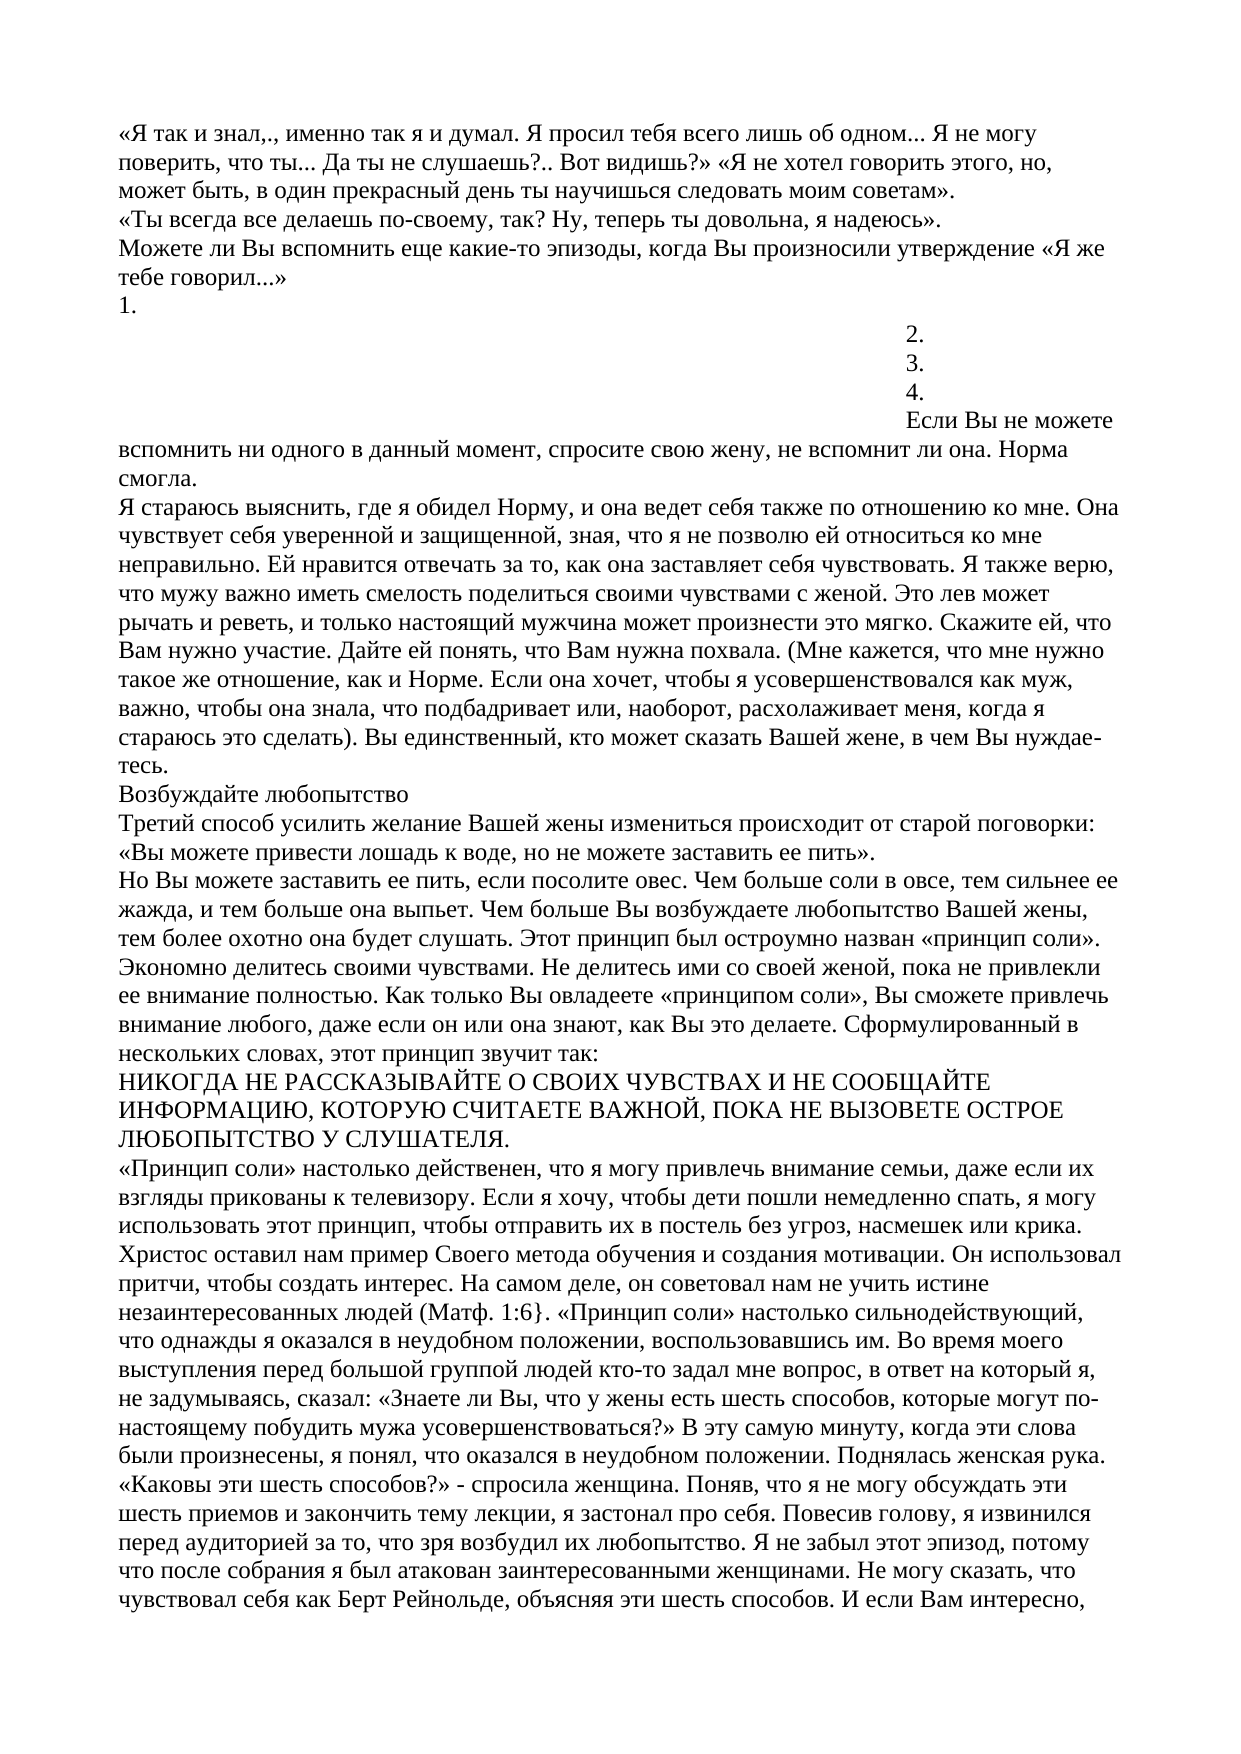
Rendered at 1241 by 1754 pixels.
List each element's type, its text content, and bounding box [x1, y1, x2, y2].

text «Принцип соли» настолько действенен, что я могу при­влечь внимание семьи, даже если их взгляды прикованы к телевизору. Если я хочу, чтобы дети пошли немедленно спать, я могу использовать этот принцип, чтобы отпра­вить их в постель без угроз, насмешек или крика. Хрис­тос оставил нам пример Своего метода обучения и созда­ния мотивации. Он использовал притчи, чтобы создать интерес. На самом деле, он советовал нам не учить истине незаинтересованных людей (Матф. 1:6}. «Принцип соли» настолько сильнодействующий, что однажды я ока­зался в неудобном положении, воспользовавшись им. Во время моего выступления перед большой группой людей кто-то задал мне вопрос, в ответ на который я, не задумы­ваясь, сказал: «Знаете ли Вы, что у жены есть шесть спо­собов, которые могут по-настоящему побудить мужа усо­вершенствоваться?» В эту самую минуту, когда эти слова были произнесены, я понял, что оказался в неудобном положении. Поднялась женская рука. «Каковы эти шесть способов?» - спросила женщина. Поняв, что я не могу обсуждать эти шесть приемов и закончить тему лекции, я застонал про себя. Повесив голову, я извинился перед аудиторией за то, что зря возбудил их любопытство. Я не забыл этот эпизод, потому что после собрания я был атакован заинтересованными женщинами. Не могу сказать, что чувствовал себя как Берт Рейнольде, объясняя эти шесть способов. И если Вам интересно, [118, 1153, 1122, 1613]
text Если Вы не можете вспомнить ни одного в данный мо­мент, спросите свою жену, не вспомнит ли она. Норма смогла. [118, 406, 1122, 492]
text 3. [118, 348, 1122, 377]
text Возбуждайте любопытство [118, 779, 1122, 808]
text Третий способ усилить желание Вашей жены изме­ниться происходит от старой поговорки: «Вы можете привести лошадь к воде, но не можете заставить ее пить». [118, 808, 1122, 866]
text Но Вы можете заставить ее пить, если посолите овес. Чем больше соли в овсе, тем сильнее ее жажда, и тем больше она выпьет. Чем больше Вы возбуждаете любо­пытство Вашей жены, тем более охотно она будет слу­шать. Этот принцип был остроумно назван «принцип соли». Экономно делитесь своими чувствами. Не де­литесь ими со своей женой, пока не привлекли ее внимание полностью. Как только Вы овладеете «прин­ципом соли», Вы сможете привлечь внимание любого, даже если он или она знают, как Вы это делаете. Сформулированный в нескольких словах, этот принцип звучит так: [118, 866, 1122, 1067]
text «Ты всегда все делаешь по-своему, так? Ну, теперь ты довольна, я надеюсь». [118, 204, 1122, 233]
text Я стараюсь выяснить, где я обидел Норму, и она ве­дет себя также по отношению ко мне. Она чувствует себя уверенной и защищенной, зная, что я не позволю ей относиться ко мне неправильно. Ей нравится отве­чать за то, как она заставляет себя чувствовать. Я также верю, что мужу важно иметь смелость поделиться свои­ми чувствами с женой. Это лев может рычать и реветь, и только настоящий мужчина может произнести это мягко. Скажите ей, что Вам нужно участие. Дайте ей понять, что Вам нужна похвала. (Мне кажется, что мне нужно такое же отношение, как и Норме. Если она хо­чет, чтобы я усовершенствовался как муж, важно, чтобы она знала, что подбадривает или, наоборот, расхолажи­вает меня, когда я стараюсь это сделать). Вы единствен­ный, кто может сказать Вашей жене, в чем Вы нуждае­тесь. [118, 492, 1122, 779]
text 4. [118, 377, 1122, 406]
text Можете ли Вы вспомнить еще какие-то эпизоды, когда Вы произносили утверждение «Я же тебе говорил...» [118, 233, 1122, 291]
text «Я так и знал,., именно так я и думал. Я просил тебя всего лишь об одном... Я не могу поверить, что ты... Да ты не слушаешь?.. Вот видишь?» «Я не хотел говорить этого, но, может быть, в один прекрасный день ты научишься следовать моим советам». [118, 118, 1122, 204]
text 2. [118, 319, 1122, 348]
text 1. [118, 291, 1122, 319]
text НИКОГДА НЕ РАССКАЗЫВАЙТЕ О СВОИХ ЧУВ­СТВАХ И НЕ СООБЩАЙТЕ ИНФОРМАЦИЮ, КОТО­РУЮ СЧИТАЕТЕ ВАЖНОЙ, ПОКА НЕ ВЫЗОВЕТЕ ОСТРОЕ ЛЮБОПЫТСТВО У СЛУШАТЕЛЯ. [118, 1067, 1122, 1153]
